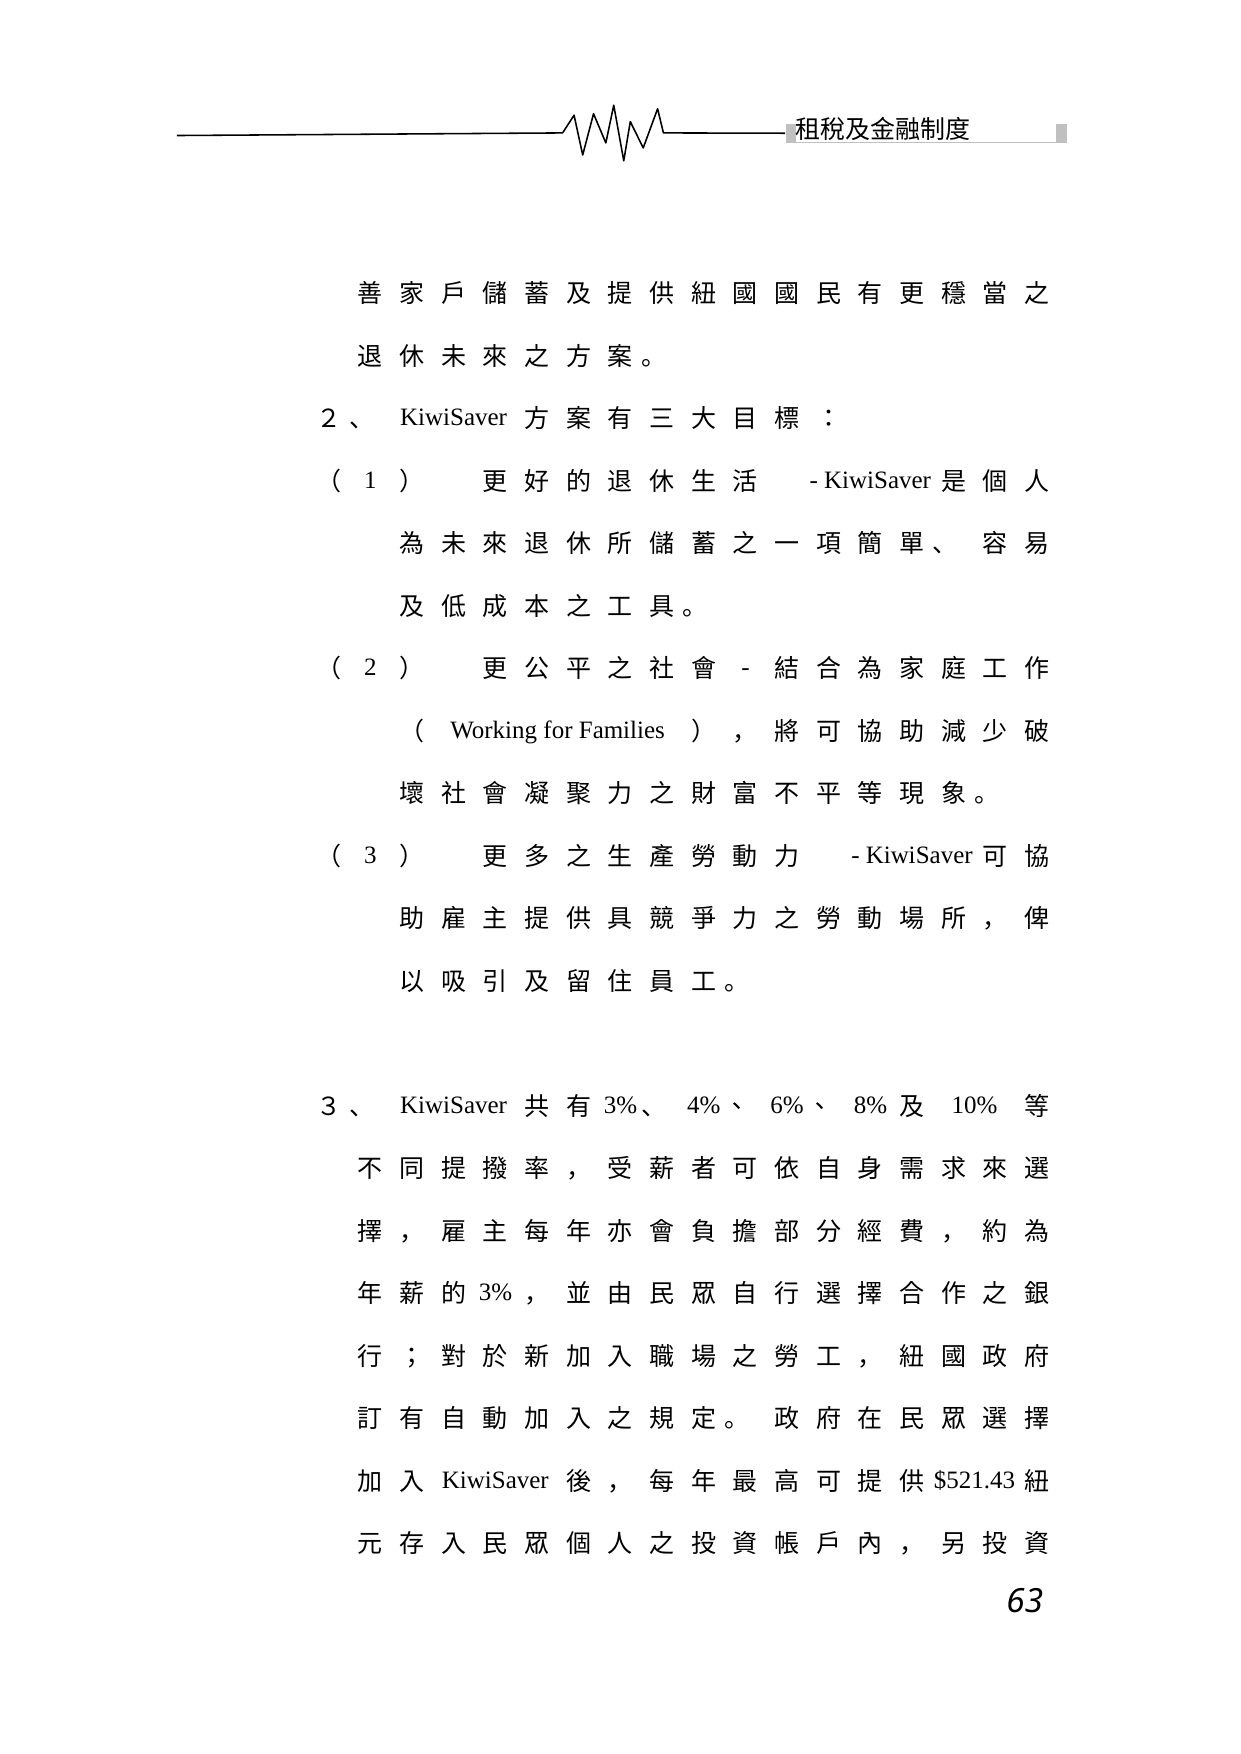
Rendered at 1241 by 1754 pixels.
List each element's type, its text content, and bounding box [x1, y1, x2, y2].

text ３、KiwiSaver共有3%、4%、6%、8%及10%等不同提撥率，受薪者可依自身需求來選擇，雇主每年亦會負擔部分經費，約為年薪的3%，並由民眾自行選擇合作之銀行；對於新加入職場之勞工，紐國政府訂有自動加入之規定。政府在民眾選擇加入KiwiSaver後，每年最高可提供$521.43紐元存入民眾個人之投資帳戶內，另投資 [281, 1063, 1058, 1563]
text （1） 更好的退休生活 - KiwiSaver是個人為未來退休所儲蓄之一項簡單、容易及低成本之工具。 [306, 438, 1058, 625]
text 善家戶儲蓄及提供紐國國民有更穩當之退休未來之方案。 [281, 250, 1058, 375]
text ２、KiwiSaver方案有三大目標： [281, 375, 1058, 438]
text （2） 更公平之社會-結合為家庭工作（Working for Families），將可協助減少破壞社會凝聚力之財富不平等現象。 [306, 625, 1058, 813]
text （3） 更多之生產勞動力 - KiwiSaver可協助雇主提供具競爭力之勞動場所，俾以吸引及留住員工。 [306, 813, 1058, 1000]
